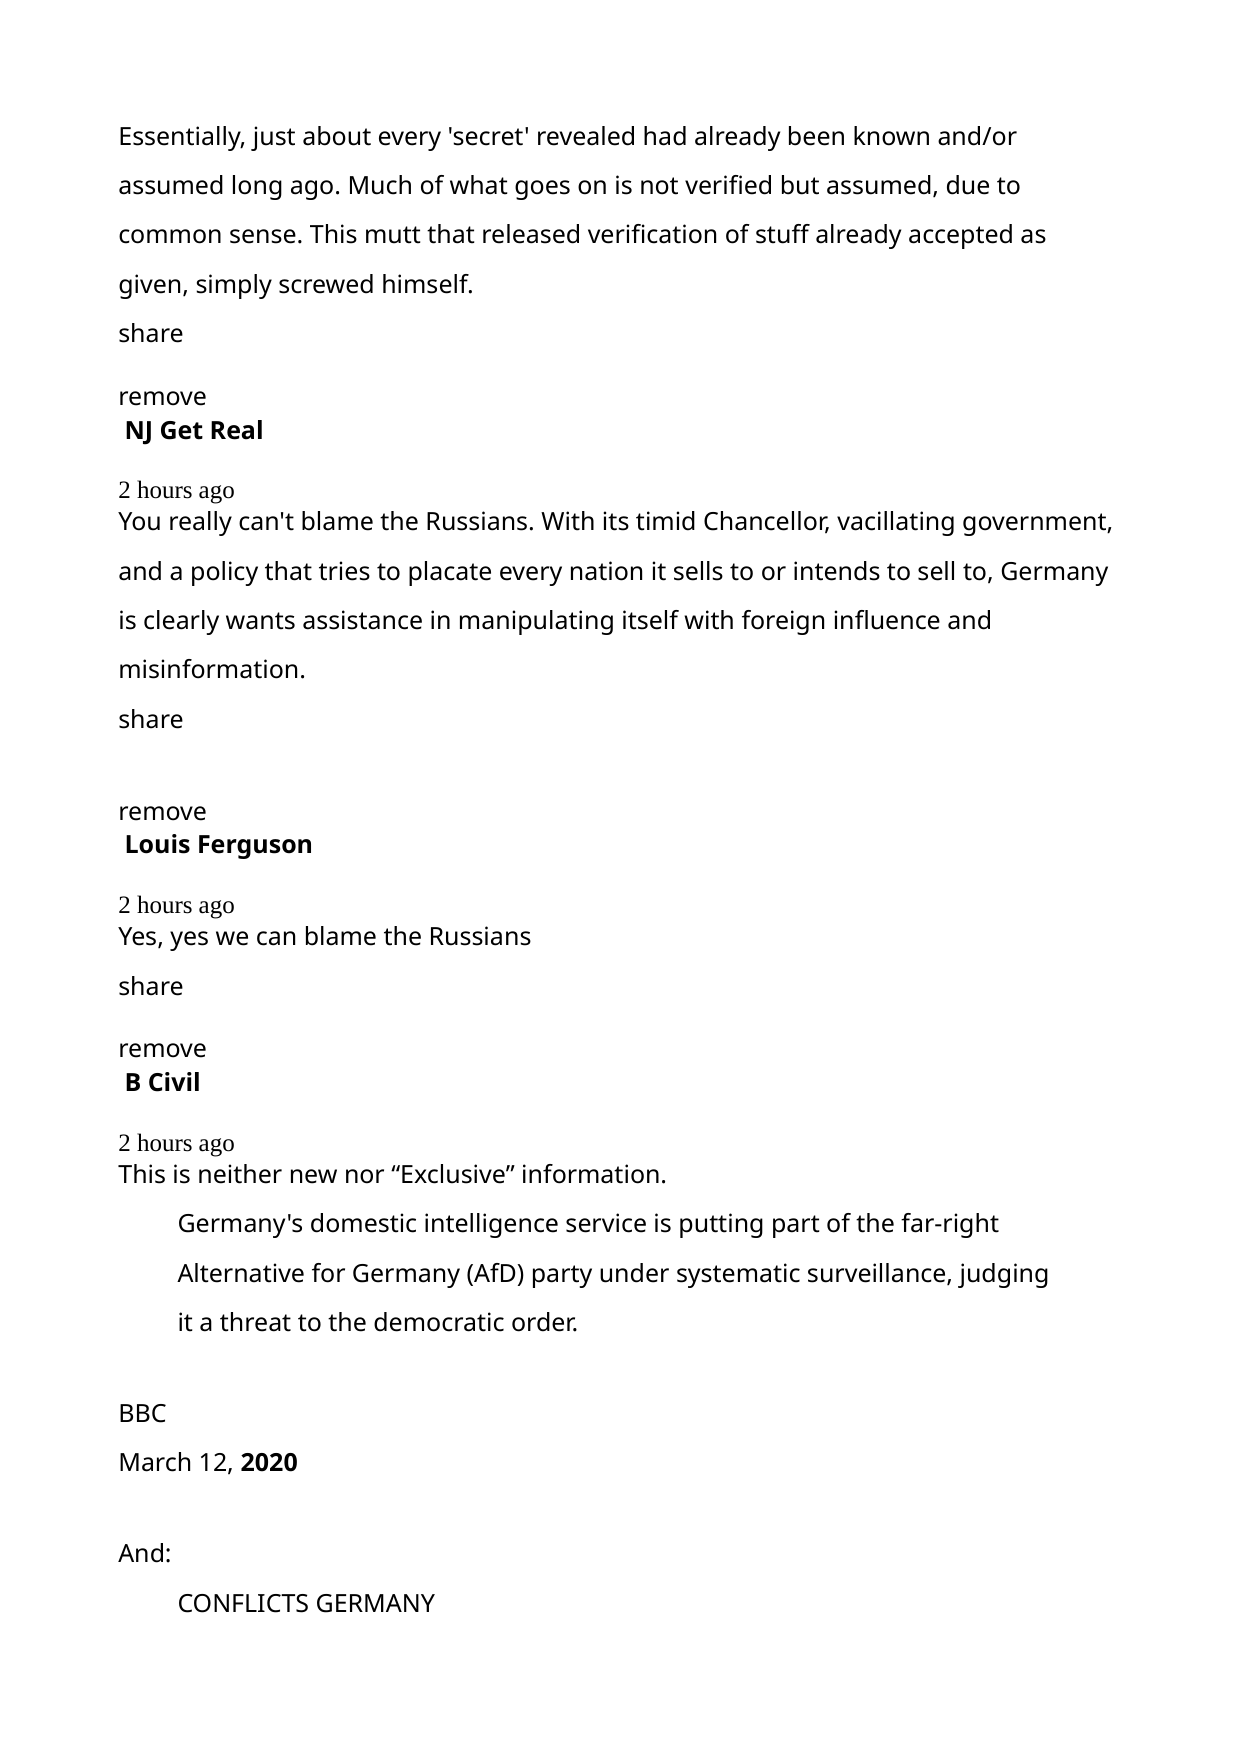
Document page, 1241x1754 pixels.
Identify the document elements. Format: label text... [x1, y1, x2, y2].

text And: [118, 1536, 1122, 1570]
text 2 hours ago [118, 1128, 1122, 1157]
text 2 hours ago [118, 475, 1122, 504]
text Germany's domestic intelligence service is putting part of the far-right Alternative for Germany (AfD) party under systematic surveillance, judging it a threat to the democratic order. [177, 1206, 1063, 1339]
text BBC [118, 1396, 1122, 1430]
text share [118, 968, 1122, 1002]
text Essentially, just about every 'secret' revealed had already been known and/or assumed long ago. Much of what goes on is not verified but assumed, due to common sense. This mutt that released verification of stuff already accepted as given, simply screwed himself. [118, 118, 1122, 300]
text NJ Get Real [124, 412, 1122, 447]
text share [118, 316, 1122, 350]
text CONFLICTS GERMANY [177, 1586, 1063, 1619]
text March 12, 2020 [118, 1445, 1122, 1479]
text This is neither new nor “Exclusive” information. [118, 1157, 1122, 1191]
text Yes, yes we can blame the Russians [118, 919, 1122, 953]
text share [118, 702, 1122, 736]
text You really can't blame the Russians. With its timid Chancellor, vacillating government, and a policy that tries to placate every nation it sells to or intends to sell to, Germany is clearly wants assistance in manipulating itself with foreign influence and misinformation. [118, 504, 1122, 686]
text remove [118, 793, 1122, 827]
text remove [118, 1031, 1122, 1065]
text B Civil [124, 1065, 1122, 1099]
text Louis Ferguson [124, 827, 1122, 861]
text remove [118, 378, 1122, 412]
text 2 hours ago [118, 890, 1122, 919]
